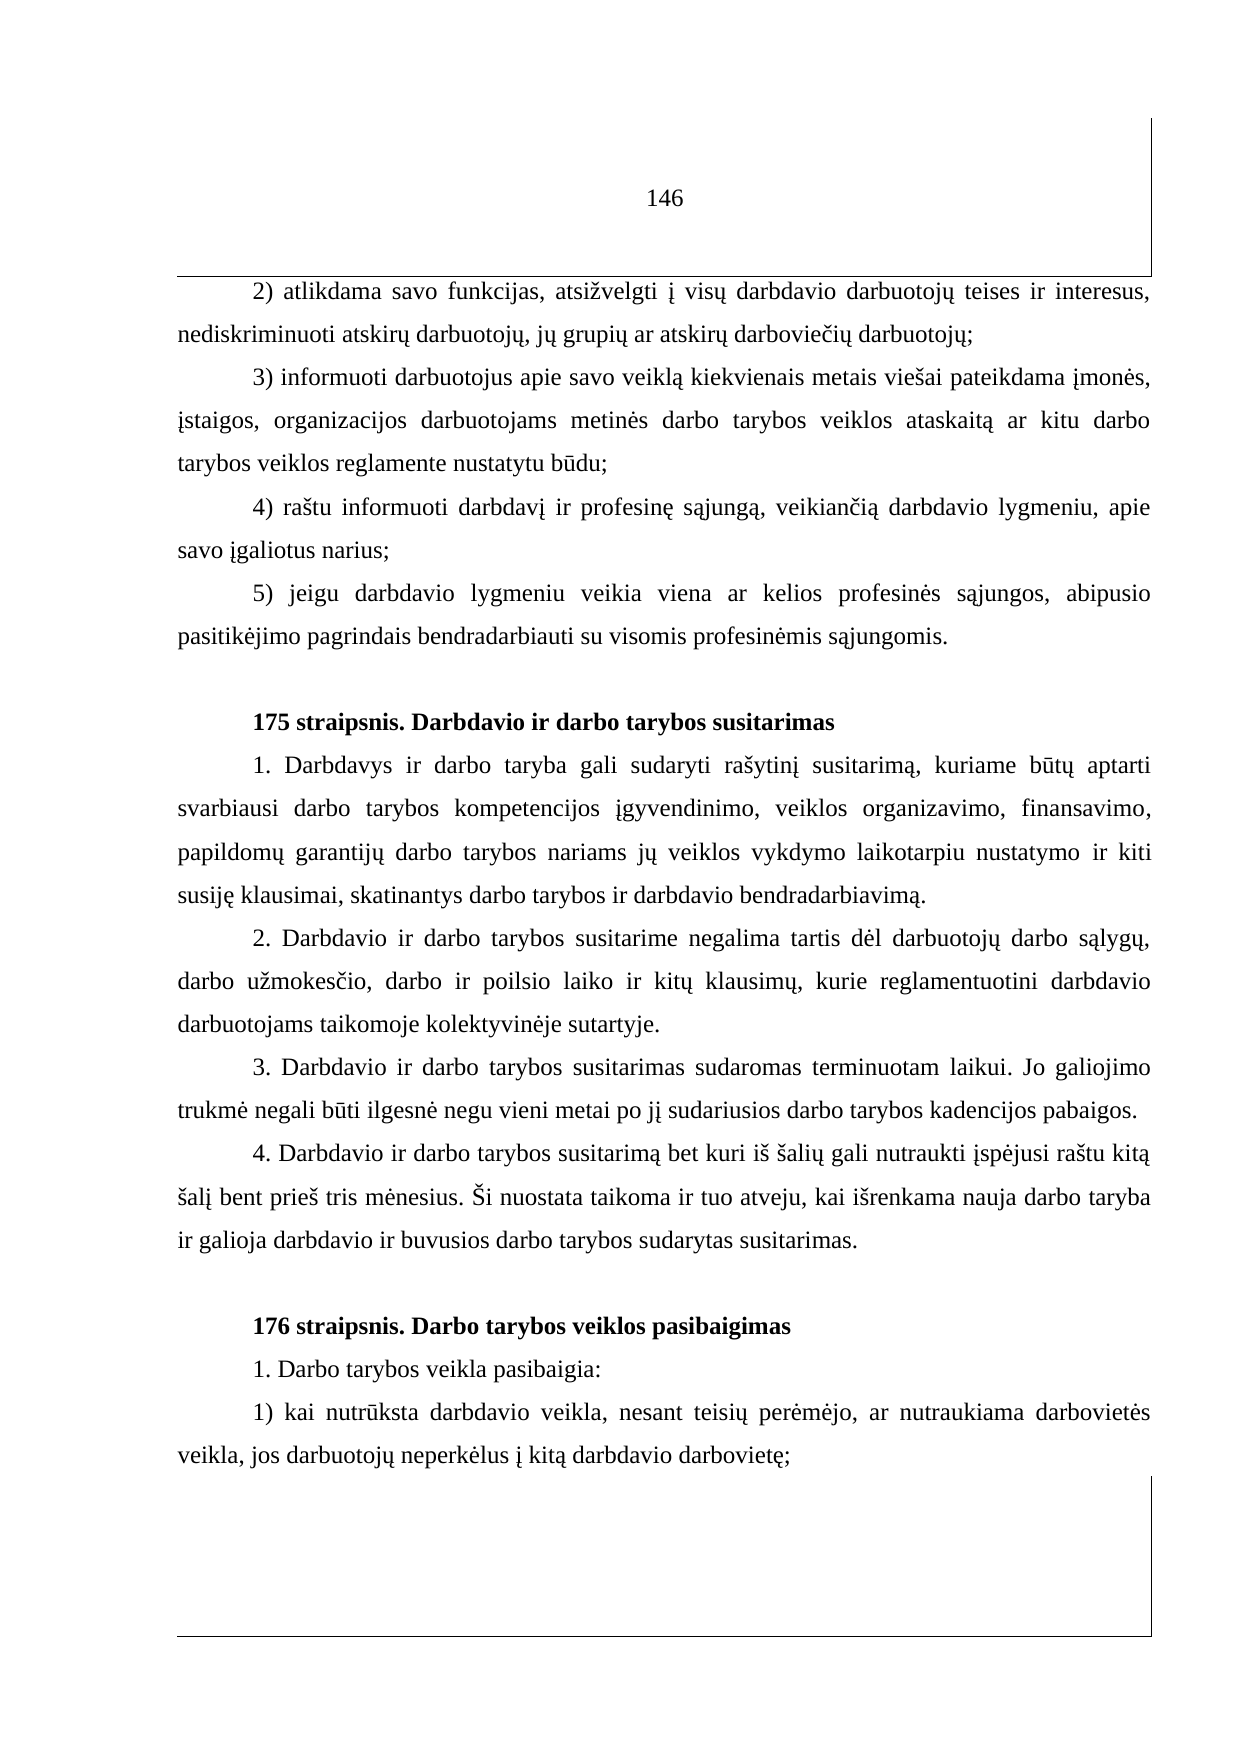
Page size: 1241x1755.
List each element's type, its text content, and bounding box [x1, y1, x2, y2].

text 2. Darbdavio ir darbo tarybos susitarime negalima tartis dėl darbuotojų darbo sąlygų, darbo užmokesčio, darbo ir poilsio laiko ir kitų klausimų, kurie reglamentuotini darbdavio darbuotojams taikomoje kolektyvinėje sutartyje. [177, 923, 1152, 1038]
text 1. Darbdavys ir darbo taryba gali sudaryti rašytinį susitarimą, kuriame būtų aptarti svarbiausi darbo tarybos kompetencijos įgyvendinimo, veiklos organizavimo, finansavimo, papildomų garantijų darbo tarybos nariams jų veiklos vykdymo laikotarpiu nustatymo ir kiti susiję klausimai, skatinantys darbo tarybos ir darbdavio bendradarbiavimą. [177, 750, 1152, 908]
text 4) raštu informuoti darbdavį ir profesinę sąjungą, veikiančią darbdavio lygmeniu, apie savo įgaliotus narius; [177, 492, 1152, 563]
text 1. Darbo tarybos veikla pasibaigia: [177, 1354, 1152, 1383]
text 5) jeigu darbdavio lygmeniu veikia viena ar kelios profesinės sąjungos, abipusio pasitikėjimo pagrindais bendradarbiauti su visomis profesinėmis sąjungomis. [177, 578, 1152, 650]
text 3) informuoti darbuotojus apie savo veiklą kiekvienais metais viešai pateikdama įmonės, įstaigos, organizacijos darbuotojams metinės darbo tarybos veiklos ataskaitą ar kitu darbo tarybos veiklos reglamente nustatytu būdu; [177, 362, 1152, 477]
text 1) kai nutrūksta darbdavio veikla, nesant teisių perėmėjo, ar nutraukiama darbovietės veikla, jos darbuotojų neperkėlus į kitą darbdavio darbovietę; [177, 1397, 1152, 1469]
subtitle 176 straipsnis. Darbo tarybos veiklos pasibaigimas [177, 1311, 1152, 1340]
text 4. Darbdavio ir darbo tarybos susitarimą bet kuri iš šalių gali nutraukti įspėjusi raštu kitą šalį bent prieš tris mėnesius. Ši nuostata taikoma ir tuo atveju, kai išrenkama nauja darbo taryba ir galioja darbdavio ir buvusios darbo tarybos sudarytas susitarimas. [177, 1138, 1152, 1253]
text 3. Darbdavio ir darbo tarybos susitarimas sudaromas terminuotam laikui. Jo galiojimo trukmė negali būti ilgesnė negu vieni metai po jį sudariusios darbo tarybos kadencijos pabaigos. [177, 1052, 1152, 1124]
subtitle 175 straipsnis. Darbdavio ir darbo tarybos susitarimas [177, 707, 1152, 736]
text 2) atlikdama savo funkcijas, atsižvelgti į visų darbdavio darbuotojų teises ir interesus, nediskriminuoti atskirų darbuotojų, jų grupių ar atskirų darboviečių darbuotojų; [177, 276, 1152, 348]
